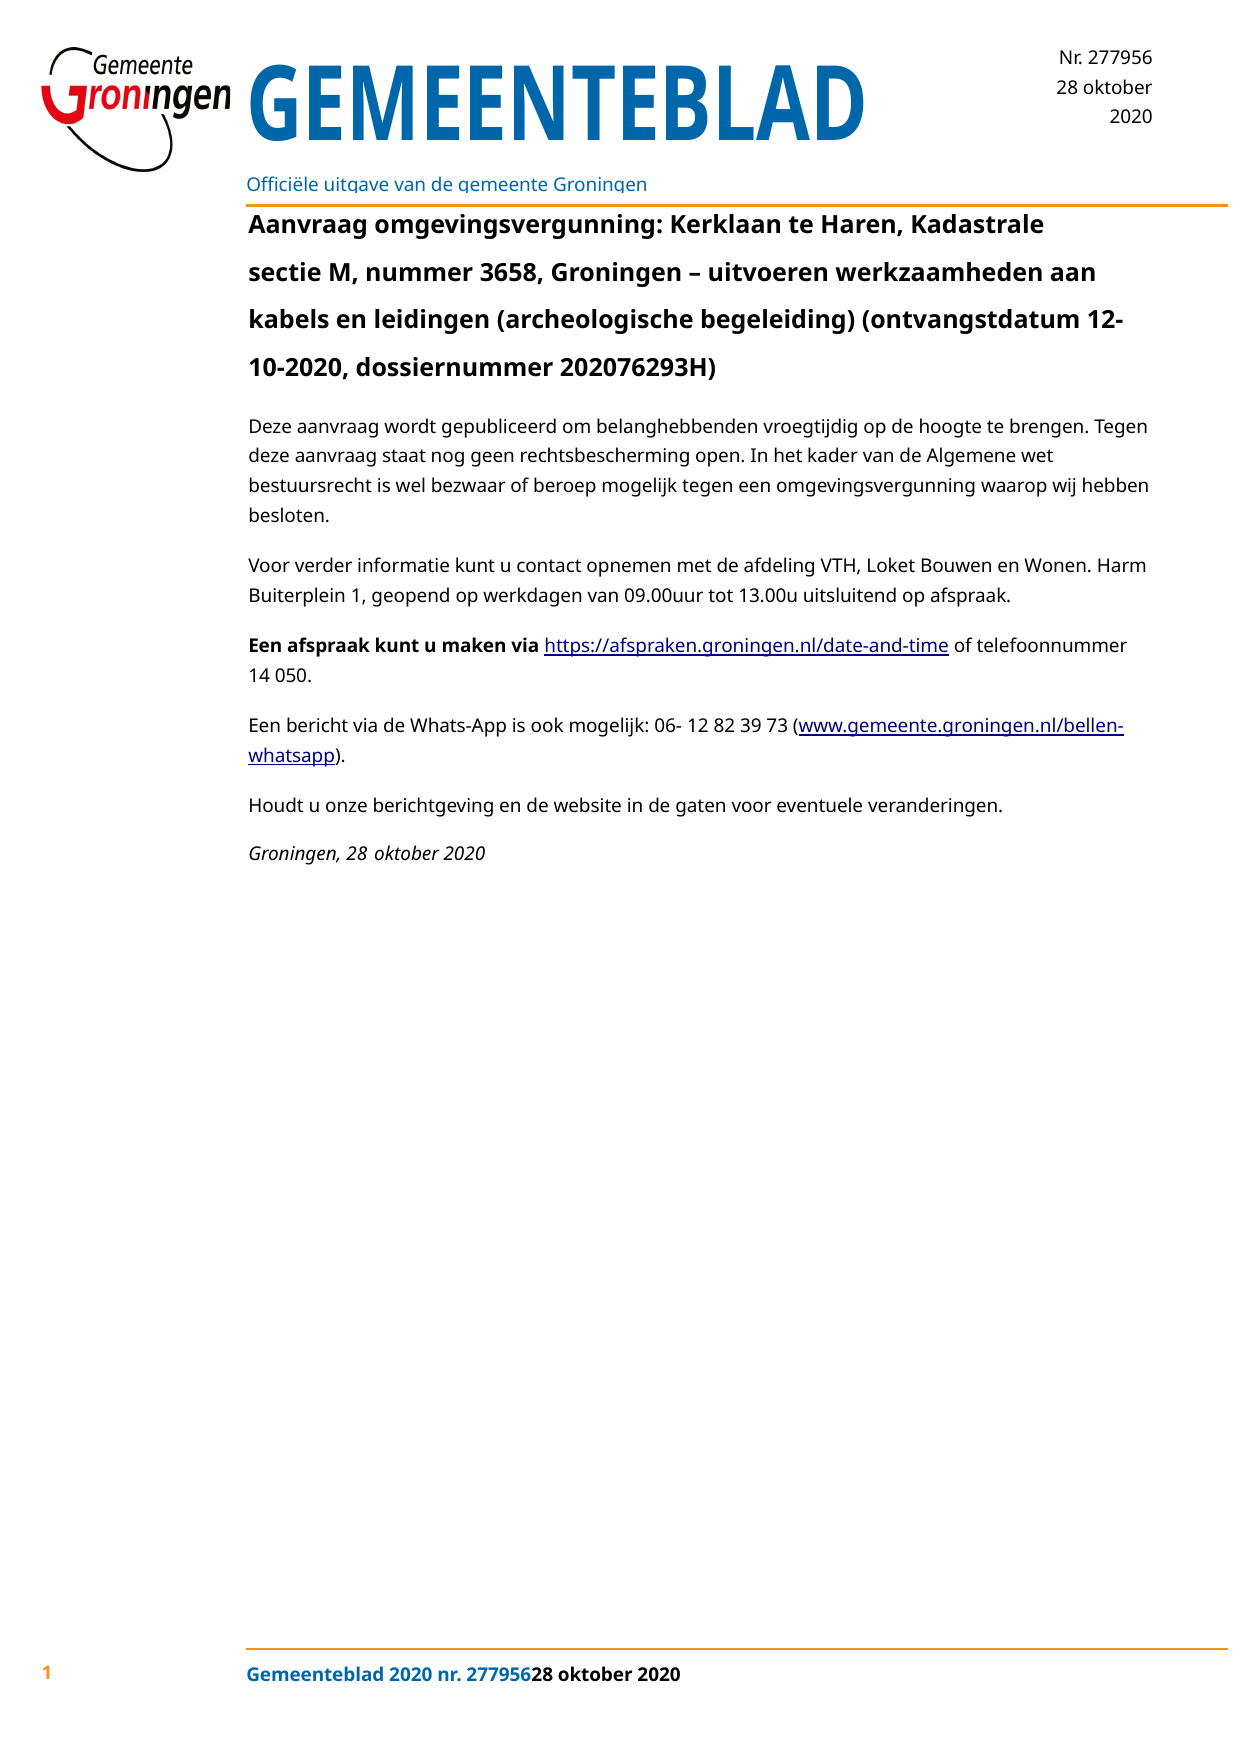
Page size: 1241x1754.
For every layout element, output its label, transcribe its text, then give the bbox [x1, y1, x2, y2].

text Voor verder informatie kunt u contact opnemen met de afdeling VTH, Loket Bouwen en Wonen. Harm Buiterplein 1, geopend op werkdagen van 09.00uur tot 13.00u uitsluitend op afspraak. [248, 552, 1152, 608]
picture [41, 47, 231, 172]
text Groningen, 28 oktober 2020 [248, 840, 1152, 866]
text Een afspraak kunt u maken via https://afspraken.groningen.nl/date-and-time of telefoonnummer 14 050. [248, 632, 1152, 688]
text Deze aanvraag wordt gepubliceerd om belanghebbenden vroegtijdig op de hoogte te brengen. Tegen deze aanvraag staat nog geen rechtsbescherming open. In het kader van de Algemene wet bestuursrecht is wel bezwaar of beroep mogelijk tegen een omgevingsvergunning waarop wij hebben besloten. [248, 413, 1152, 528]
text Houdt u onze berichtgeving en de website in de gaten voor eventuele veranderingen. [248, 792, 1152, 818]
text Een bericht via de Whats-App is ook mogelijk: 06- 12 82 39 73 (www.gemeente.groningen.nl/bellen-whatsapp). [248, 712, 1152, 768]
text Aanvraag omgevingsvergunning: Kerklaan te Haren, Kadastrale sectie M, nummer 3658, Groningen – uitvoeren werkzaamheden aan kabels en leidingen (archeologische begeleiding) (ontvangstdatum 12-10-2020, dossiernummer 202076293H) [248, 207, 1152, 384]
